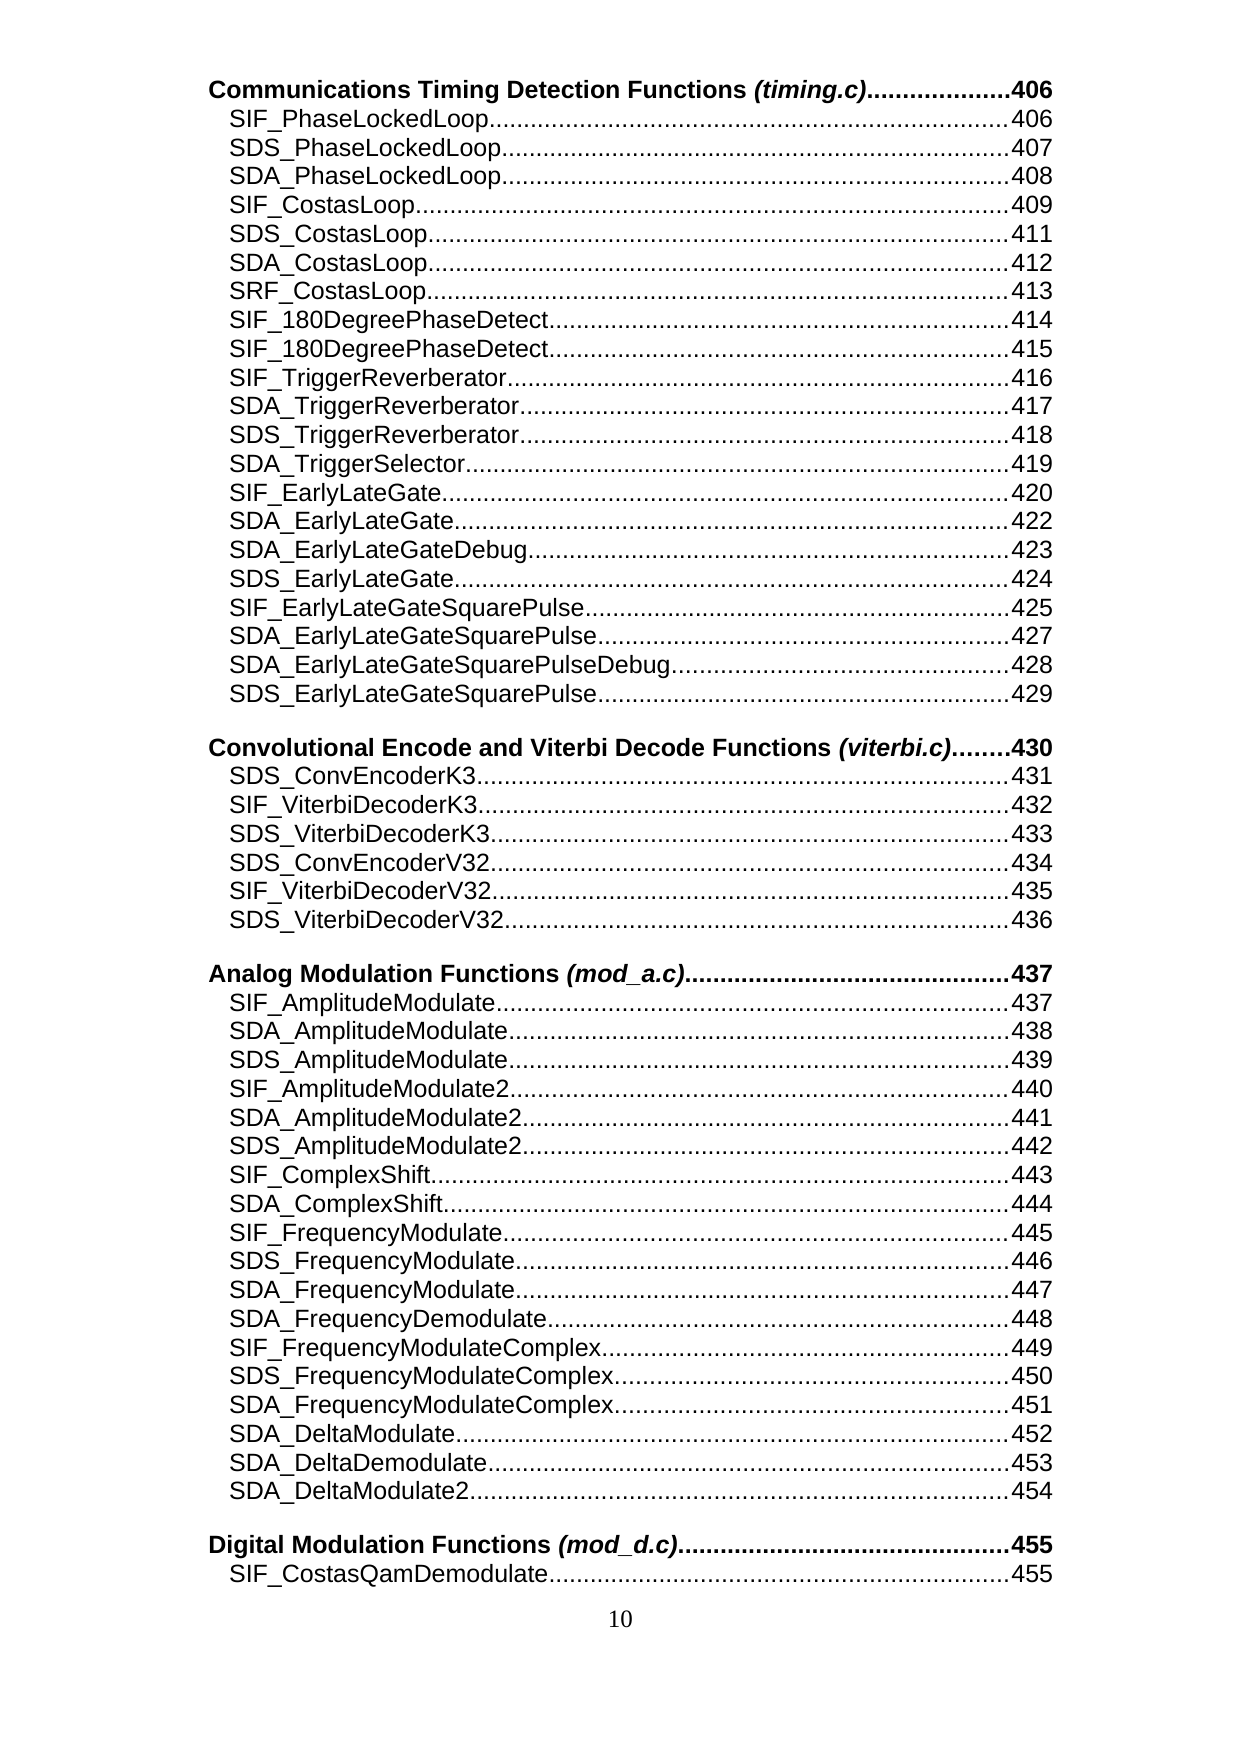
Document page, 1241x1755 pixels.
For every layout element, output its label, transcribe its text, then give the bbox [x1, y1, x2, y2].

text SDA_EarlyLateGateDebug 423 [229, 535, 1053, 564]
text SDA_ComplexShift 444 [229, 1189, 1053, 1217]
text SDS_ViterbiDecoderV32 436 [229, 905, 1053, 934]
text SRF_CostasLoop 413 [229, 276, 1053, 305]
text SIF_AmplitudeModulate 437 [229, 987, 1053, 1016]
text SDA_PhaseLockedLoop 408 [229, 161, 1053, 190]
text SDA_FrequencyModulate 447 [229, 1275, 1053, 1304]
text SDA_AmplitudeModulate 438 [229, 1016, 1053, 1045]
text SDS_ConvEncoderK3 431 [229, 761, 1053, 790]
text SDA_FrequencyDemodulate 448 [229, 1304, 1053, 1332]
text SIF_FrequencyModulate 445 [229, 1217, 1053, 1246]
text SIF_EarlyLateGateSquarePulse 425 [229, 592, 1053, 621]
text Communications Timing Detection Functions (timing.c) 406 [208, 75, 1053, 104]
text SIF_ViterbiDecoderK3 432 [229, 790, 1053, 819]
text SDA_AmplitudeModulate2 441 [229, 1102, 1053, 1131]
text SDS_AmplitudeModulate2 442 [229, 1131, 1053, 1160]
text SDS_ConvEncoderV32 434 [229, 847, 1053, 876]
text SIF_180DegreePhaseDetect 415 [229, 334, 1053, 362]
text Digital Modulation Functions (mod_d.c) 455 [208, 1530, 1053, 1559]
text SDA_FrequencyModulateComplex 451 [229, 1390, 1053, 1419]
text SDS_AmplitudeModulate 439 [229, 1045, 1053, 1074]
text SIF_EarlyLateGate 420 [229, 477, 1053, 506]
text SDA_TriggerSelector 419 [229, 449, 1053, 477]
text SIF_CostasLoop 409 [229, 190, 1053, 219]
text SDA_DeltaModulate2 454 [229, 1476, 1053, 1505]
text SIF_180DegreePhaseDetect 414 [229, 305, 1053, 334]
text SDS_CostasLoop 411 [229, 219, 1053, 247]
text SIF_FrequencyModulateComplex 449 [229, 1332, 1053, 1361]
text SDA_TriggerReverberator 417 [229, 391, 1053, 420]
text SIF_TriggerReverberator 416 [229, 362, 1053, 391]
text SIF_ComplexShift 443 [229, 1160, 1053, 1189]
text SDS_FrequencyModulateComplex 450 [229, 1361, 1053, 1390]
text SDS_EarlyLateGateSquarePulse 429 [229, 679, 1053, 707]
text SIF_PhaseLockedLoop 406 [229, 104, 1053, 132]
text Convolutional Encode and Viterbi Decode Functions (viterbi.c) 430 [208, 732, 1053, 761]
text SDA_EarlyLateGateSquarePulseDebug 428 [229, 650, 1053, 679]
text SDA_EarlyLateGate 422 [229, 506, 1053, 535]
text SIF_ViterbiDecoderV32 435 [229, 876, 1053, 905]
text SIF_AmplitudeModulate2 440 [229, 1074, 1053, 1102]
text SDS_ViterbiDecoderK3 433 [229, 819, 1053, 847]
text Analog Modulation Functions (mod_a.c) 437 [208, 959, 1053, 987]
text SDS_PhaseLockedLoop 407 [229, 132, 1053, 161]
text SDS_EarlyLateGate 424 [229, 564, 1053, 592]
text SDS_TriggerReverberator 418 [229, 420, 1053, 449]
text SDA_DeltaModulate 452 [229, 1419, 1053, 1447]
text SDA_CostasLoop 412 [229, 247, 1053, 276]
text SIF_CostasQamDemodulate 455 [229, 1559, 1053, 1587]
text SDS_FrequencyModulate 446 [229, 1246, 1053, 1275]
text SDA_EarlyLateGateSquarePulse 427 [229, 621, 1053, 650]
text SDA_DeltaDemodulate 453 [229, 1447, 1053, 1476]
